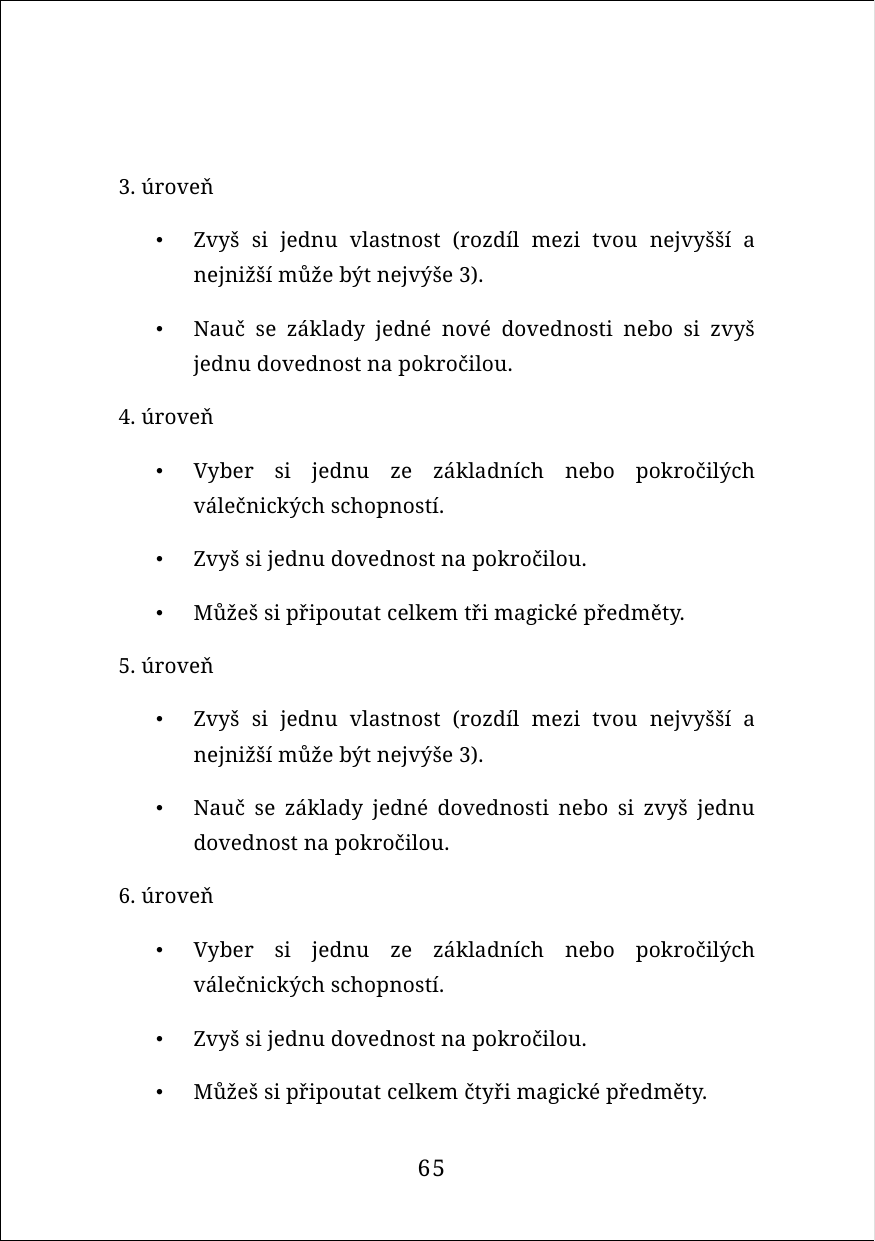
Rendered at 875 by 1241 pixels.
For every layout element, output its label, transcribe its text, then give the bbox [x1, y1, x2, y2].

list Nauč se základy jedné nové dovednosti nebo si zvyš jednu dovednost na pokročilou. [156, 314, 756, 378]
list Zvyš si jednu vlastnost (rozdíl mezi tvou nejvyšší a nejnižší může být nejvýše 3). [156, 704, 756, 768]
list Zvyš si jednu vlastnost (rozdíl mezi tvou nejvyšší a nejnižší může být nejvýše 3). [156, 225, 756, 289]
list Vyber si jednu ze základních nebo pokročilých válečnických schopností. [156, 456, 756, 520]
list Můžeš si připoutat celkem čtyři magické předměty. [156, 1077, 756, 1105]
list Můžeš si připoutat celkem tři magické předměty. [156, 598, 756, 626]
text 4. úroveň [118, 402, 756, 431]
list Nauč se základy jedné dovednosti nebo si zvyš jednu dovednost na pokročilou. [156, 793, 756, 857]
text 5. úroveň [118, 651, 756, 679]
text 3. úroveň [118, 172, 756, 200]
list Zvyš si jednu dovednost na pokročilou. [156, 1024, 756, 1052]
list Vyber si jednu ze základních nebo pokročilých válečnických schopností. [156, 935, 756, 999]
text 6. úroveň [118, 882, 756, 910]
list Zvyš si jednu dovednost na pokročilou. [156, 544, 756, 573]
